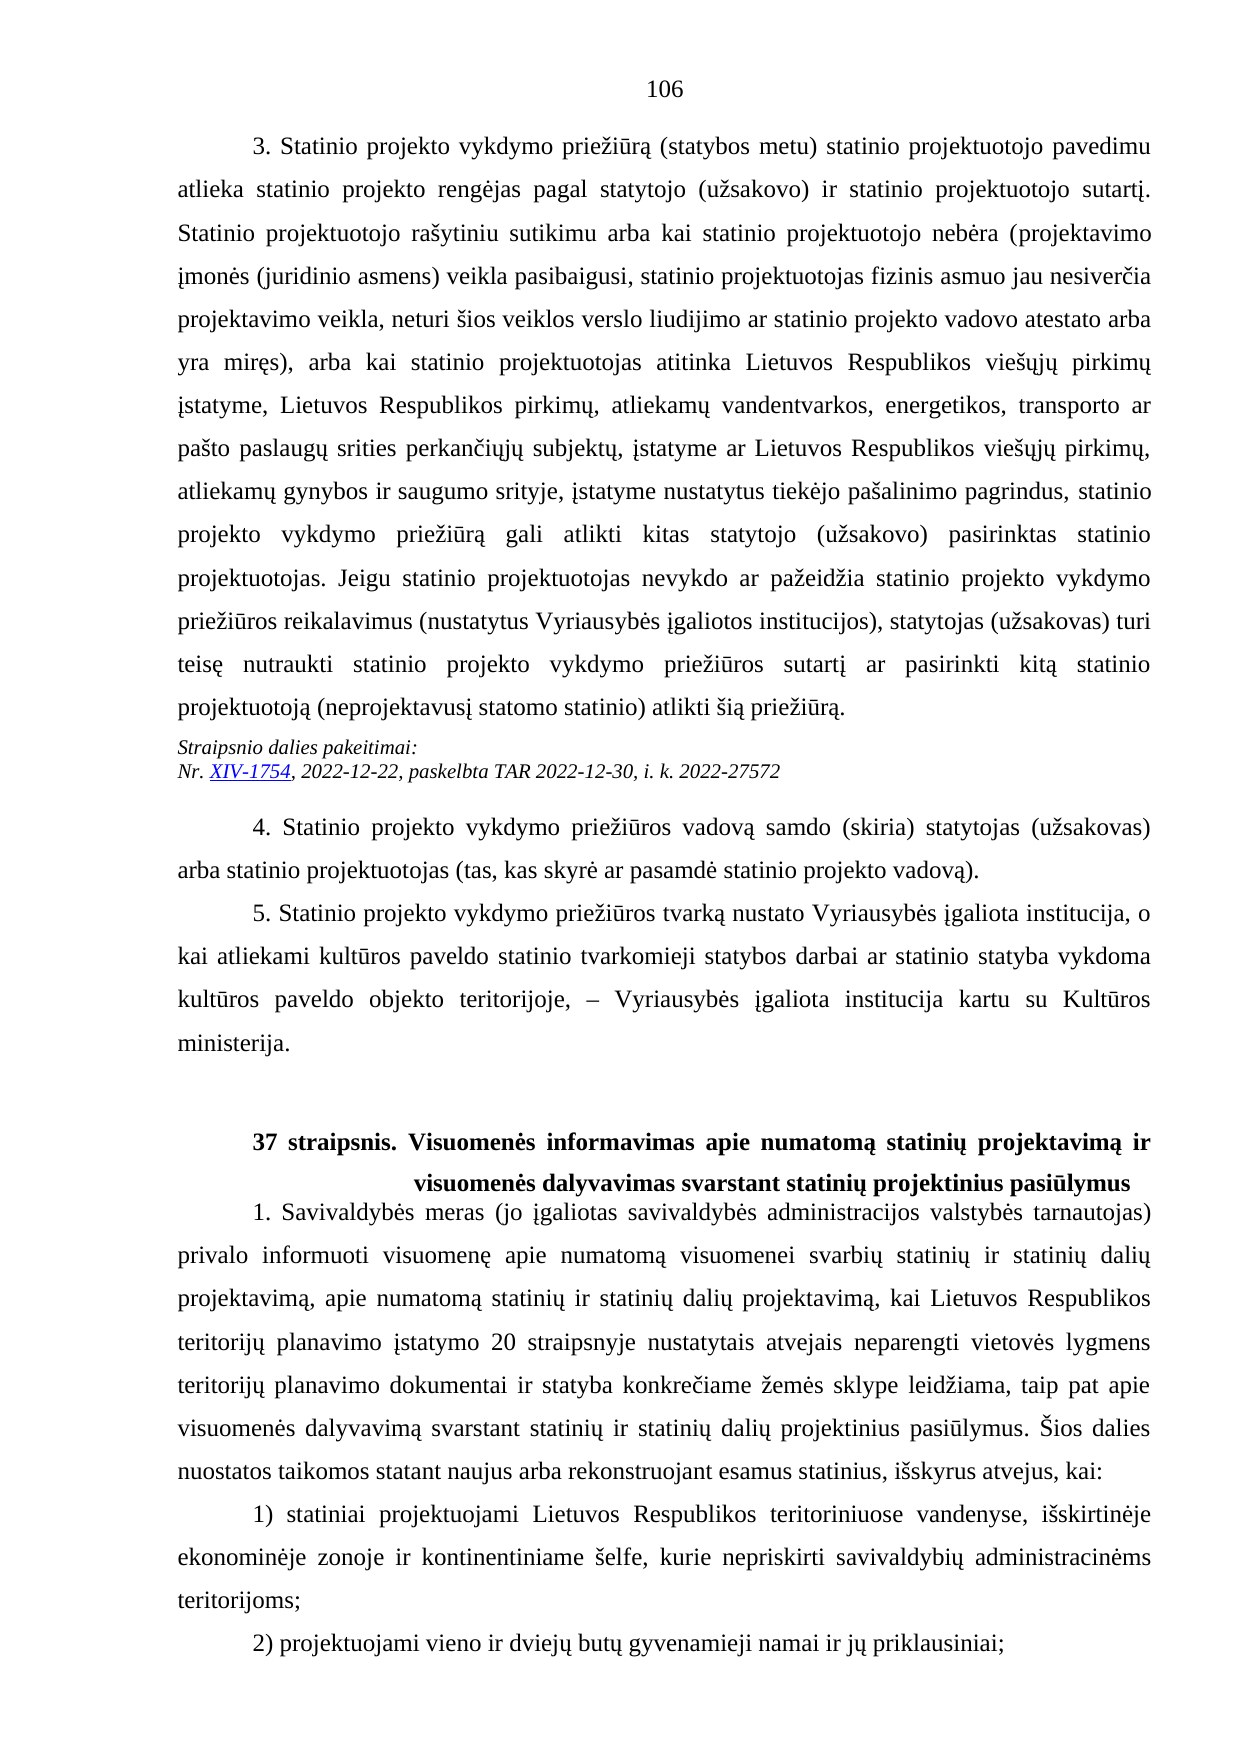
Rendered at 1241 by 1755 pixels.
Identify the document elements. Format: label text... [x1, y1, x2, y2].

text Nr. XIV-1754, 2022-12-22, paskelbta TAR 2022-12-30, i. k. 2022-27572 [177, 759, 1152, 783]
text 1) statiniai projektuojami Lietuvos Respublikos teritoriniuose vandenyse, išskirtinėje ekonominėje zonoje ir kontinentiniame šelfe, kurie nepriskirti savivaldybių administracinėms teritorijoms; [177, 1499, 1152, 1614]
text 4. Statinio projekto vykdymo priežiūros vadovą samdo (skiria) statytojas (užsakovas) arba statinio projektuotojas (tas, kas skyrė ar pasamdė statinio projekto vadovą). [177, 812, 1152, 884]
text 37 straipsnis. Visuomenės informavimas apie numatomą statinių projektavimą ir visuomenės dalyvavimas svarstant statinių projektinius pasiūlymus [252, 1114, 1152, 1197]
text 3. Statinio projekto vykdymo priežiūrą (statybos metu) statinio projektuotojo pavedimu atlieka statinio projekto rengėjas pagal statytojo (užsakovo) ir statinio projektuotojo sutartį. Statinio projektuotojo rašytiniu sutikimu arba kai statinio projektuotojo nebėra (projektavimo įmonės (juridinio asmens) veikla pasibaigusi, statinio projektuotojas fizinis asmuo jau nesiverčia projektavimo veikla, neturi šios veiklos verslo liudijimo ar statinio projekto vadovo atestato arba yra miręs), arba kai statinio projektuotojas atitinka Lietuvos Respublikos viešųjų pirkimų įstatyme, Lietuvos Respublikos pirkimų, atliekamų vandentvarkos, energetikos, transporto ar pašto paslaugų srities perkančiųjų subjektų, įstatyme ar Lietuvos Respublikos viešųjų pirkimų, atliekamų gynybos ir saugumo srityje, įstatyme nustatytus tiekėjo pašalinimo pagrindus, statinio projekto vykdymo priežiūrą gali atlikti kitas statytojo (užsakovo) pasirinktas statinio projektuotojas. Jeigu statinio projektuotojas nevykdo ar pažeidžia statinio projekto vykdymo priežiūros reikalavimus (nustatytus Vyriausybės įgaliotos institucijos), statytojas (užsakovas) turi teisę nutraukti statinio projekto vykdymo priežiūros sutartį ar pasirinkti kitą statinio projektuotoją (neprojektavusį statomo statinio) atlikti šią priežiūrą. [177, 131, 1152, 721]
text 5. Statinio projekto vykdymo priežiūros tvarką nustato Vyriausybės įgaliota institucija, o kai atliekami kultūros paveldo statinio tvarkomieji statybos darbai ar statinio statyba vykdoma kultūros paveldo objekto teritorijoje, – Vyriausybės įgaliota institucija kartu su Kultūros ministerija. [177, 898, 1152, 1056]
text 2) projektuojami vieno ir dviejų butų gyvenamieji namai ir jų priklausiniai; [177, 1628, 1152, 1657]
text 1. Savivaldybės meras (jo įgaliotas savivaldybės administracijos valstybės tarnautojas) privalo informuoti visuomenę apie numatomą visuomenei svarbių statinių ir statinių dalių projektavimą, apie numatomą statinių ir statinių dalių projektavimą, kai Lietuvos Respublikos teritorijų planavimo įstatymo 20 straipsnyje nustatytais atvejais neparengti vietovės lygmens teritorijų planavimo dokumentai ir statyba konkrečiame žemės sklype leidžiama, taip pat apie visuomenės dalyvavimą svarstant statinių ir statinių dalių projektinius pasiūlymus. Šios dalies nuostatos taikomos statant naujus arba rekonstruojant esamus statinius, išskyrus atvejus, kai: [177, 1197, 1152, 1485]
text Straipsnio dalies pakeitimai: [177, 735, 1152, 759]
